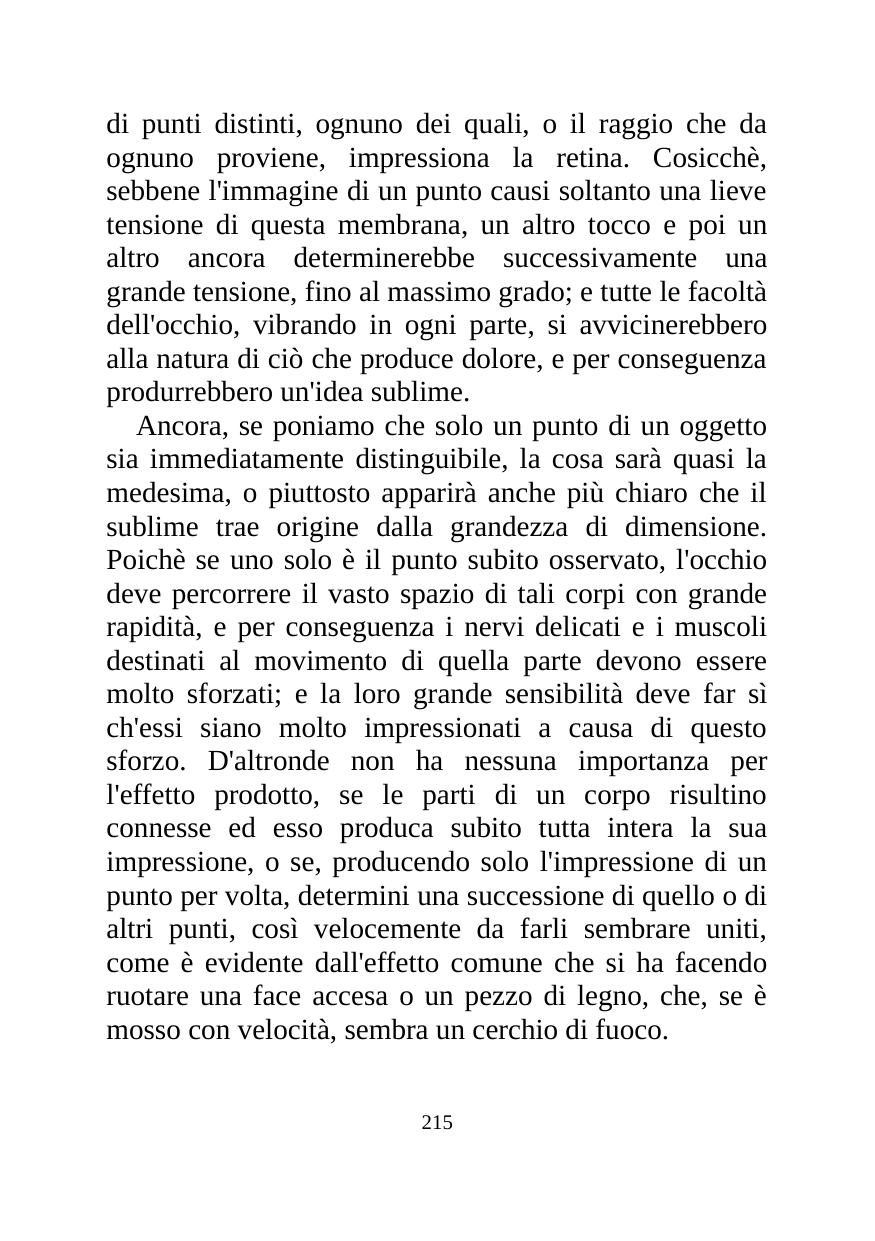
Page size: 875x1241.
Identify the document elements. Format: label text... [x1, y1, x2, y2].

text Ancora, se poniamo che solo un punto di un oggetto sia immediatamente distinguibile, la cosa sarà quasi la medesima, o piuttosto apparirà anche più chiaro che il sublime trae origine dalla grandezza di dimensione. Poichè se uno solo è il punto subito osservato, l'occhio deve percorrere il vasto spazio di tali corpi con grande rapidità, e per conseguenza i nervi delicati e i muscoli destinati al movimento di quella parte devono essere molto sforzati; e la loro grande sensibilità deve far sì ch'essi siano molto impressionati a causa di questo sforzo. D'altronde non ha nessuna importanza per l'effetto prodotto, se le parti di un corpo risultino connesse ed esso produca subito tutta intera la sua impressione, o se, producendo solo l'impressione di un punto per volta, determini una successione di quello o di altri punti, così velocemente da farli sembrare uniti, come è evidente dall'effetto comune che si ha facendo ruotare una face accesa o un pezzo di legno, che, se è mosso con velocità, sembra un cerchio di fuoco. [106, 408, 768, 1045]
text di punti distinti, ognuno dei quali, o il raggio che da ognuno proviene, impressiona la retina. Cosicchè, sebbene l'immagine di un punto causi soltanto una lieve tensione di questa membrana, un altro tocco e poi un altro ancora determinerebbe successivamente una grande tensione, fino al massimo grado; e tutte le facoltà dell'occhio, vibrando in ogni parte, si avvicinerebbero alla natura di ciò che produce dolore, e per conseguenza produrrebbero un'idea sublime. [106, 106, 768, 408]
